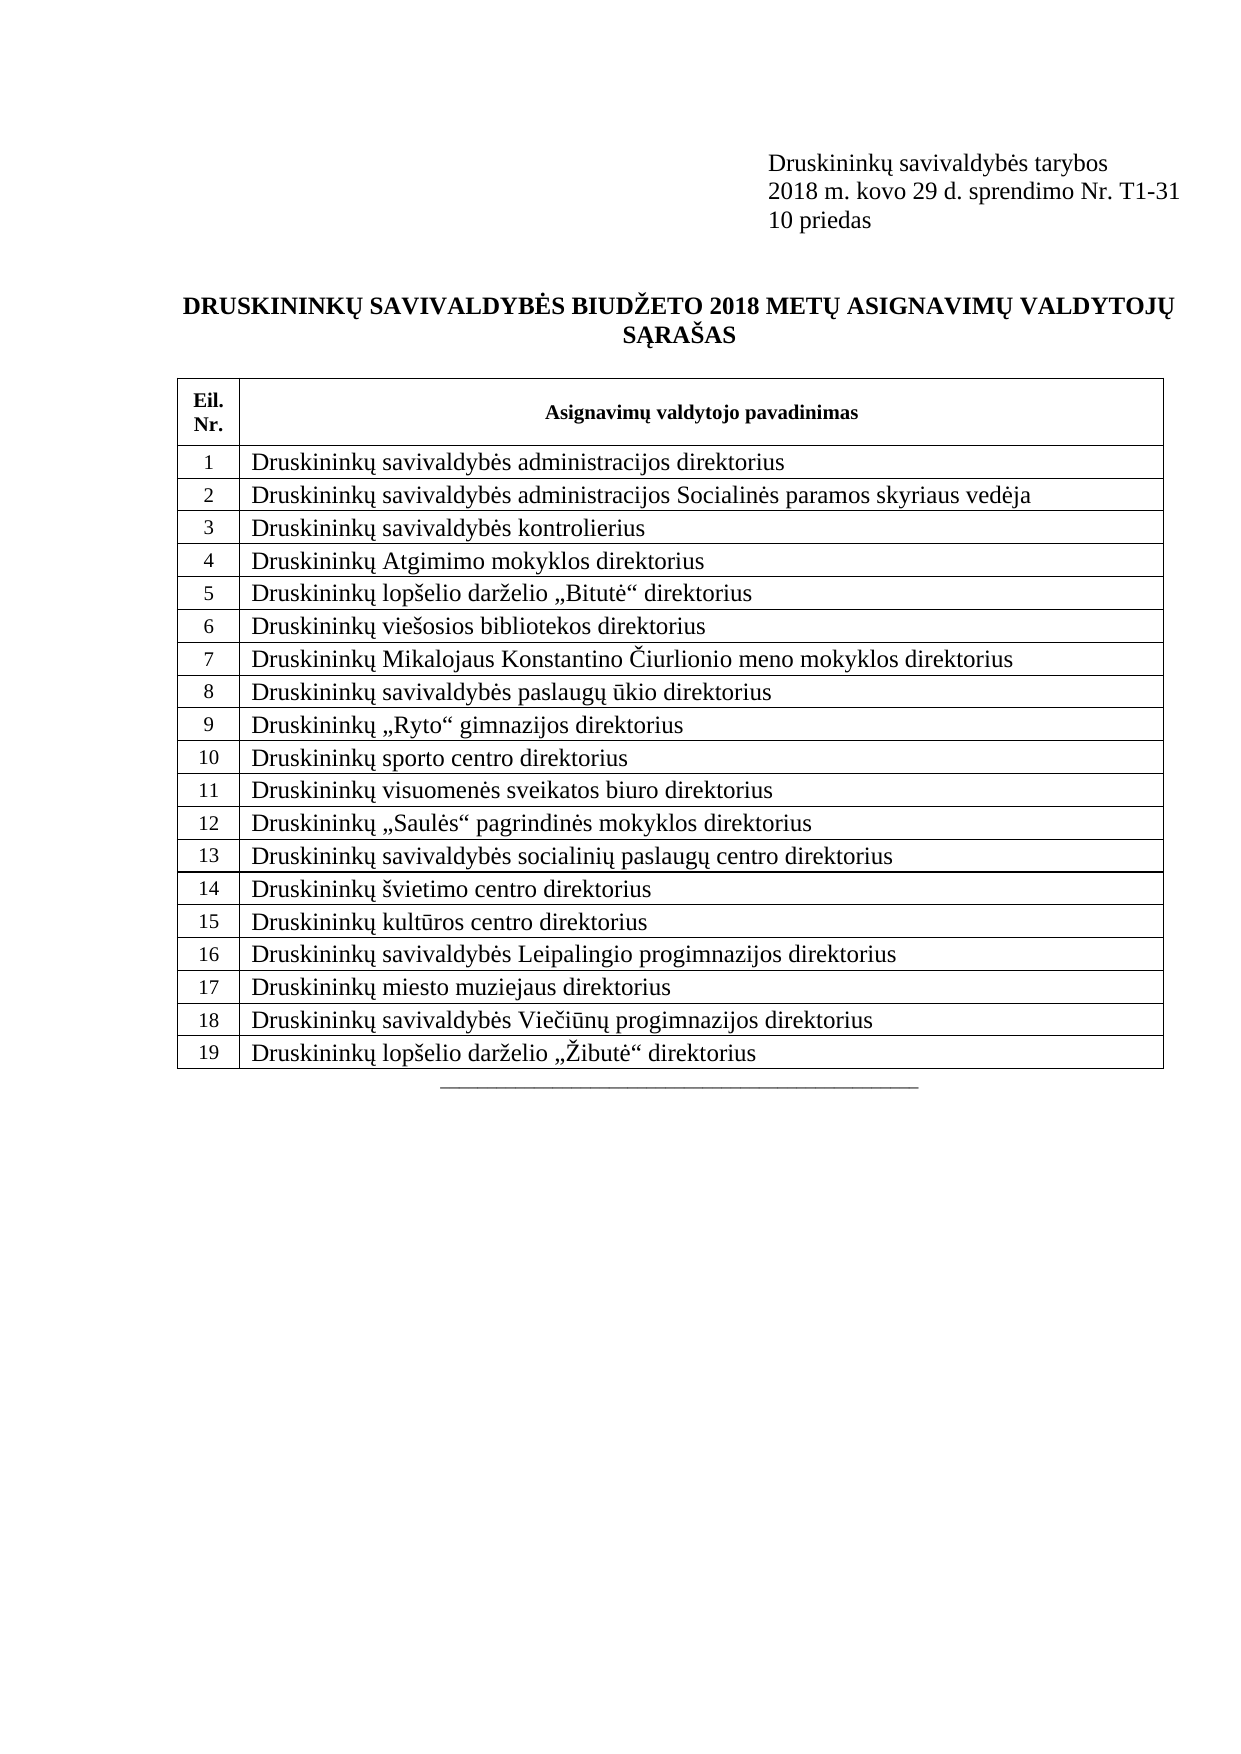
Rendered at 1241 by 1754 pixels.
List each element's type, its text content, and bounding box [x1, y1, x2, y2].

table_cell 2 [178, 479, 239, 510]
table_cell Druskininkų savivaldybės administracijos Socialinės paramos skyriaus vedėja [240, 479, 1163, 510]
table_cell 10 [178, 741, 239, 773]
text ___________________________________________________ [177, 1069, 1181, 1091]
table_cell 14 [178, 873, 239, 904]
table_cell Druskininkų viešosios bibliotekos direktorius [240, 610, 1163, 642]
table_cell 18 [178, 1004, 239, 1035]
table_cell Druskininkų „Saulės“ pagrindinės mokyklos direktorius [240, 807, 1163, 838]
table_cell 12 [178, 807, 239, 838]
text 2018 m. kovo 29 d. sprendimo Nr. T1-31 [327, 176, 1181, 205]
table_cell 4 [178, 544, 239, 576]
table_header Eil. Nr. [178, 379, 239, 445]
table_cell 16 [178, 938, 239, 970]
table_cell 3 [178, 511, 239, 543]
table_cell Druskininkų savivaldybės socialinių paslaugų centro direktorius [240, 840, 1163, 871]
table_cell 11 [178, 774, 239, 806]
table_cell Druskininkų sporto centro direktorius [240, 741, 1163, 773]
table_cell 8 [178, 676, 239, 707]
table_cell 6 [178, 610, 239, 642]
table_cell Druskininkų švietimo centro direktorius [240, 873, 1163, 904]
text 10 priedas [327, 205, 1181, 234]
table_cell Druskininkų Mikalojaus Konstantino Čiurlionio meno mokyklos direktorius [240, 643, 1163, 674]
table_cell 15 [178, 905, 239, 937]
table_cell 7 [178, 643, 239, 674]
table_cell 13 [178, 840, 239, 871]
table_cell Druskininkų Atgimimo mokyklos direktorius [240, 544, 1163, 576]
table_header Asignavimų valdytojo pavadinimas [240, 379, 1163, 445]
table_cell Druskininkų lopšelio darželio „Bitutė“ direktorius [240, 577, 1163, 609]
table_cell 5 [178, 577, 239, 609]
table_cell 9 [178, 708, 239, 740]
table_cell Druskininkų „Ryto“ gimnazijos direktorius [240, 708, 1163, 740]
table_cell Druskininkų miesto muziejaus direktorius [240, 971, 1163, 1003]
table_cell Druskininkų visuomenės sveikatos biuro direktorius [240, 774, 1163, 806]
table_cell Druskininkų savivaldybės administracijos direktorius [240, 446, 1163, 478]
text DRUSKININKŲ SAVIVALDYBĖS BIUDŽETO 2018 METŲ ASIGNAVIMŲ VALDYTOJŲ SĄRAŠAS [177, 291, 1181, 349]
table_cell Druskininkų lopšelio darželio „Žibutė“ direktorius [240, 1036, 1163, 1068]
table_cell Druskininkų kultūros centro direktorius [240, 905, 1163, 937]
table_cell Druskininkų savivaldybės paslaugų ūkio direktorius [240, 676, 1163, 707]
table_cell Druskininkų savivaldybės kontrolierius [240, 511, 1163, 543]
table_cell 19 [178, 1036, 239, 1068]
table_cell 17 [178, 971, 239, 1003]
table_cell Druskininkų savivaldybės Viečiūnų progimnazijos direktorius [240, 1004, 1163, 1035]
table_cell Druskininkų savivaldybės Leipalingio progimnazijos direktorius [240, 938, 1163, 970]
table_cell 1 [178, 446, 239, 478]
text Druskininkų savivaldybės tarybos [327, 148, 1181, 176]
